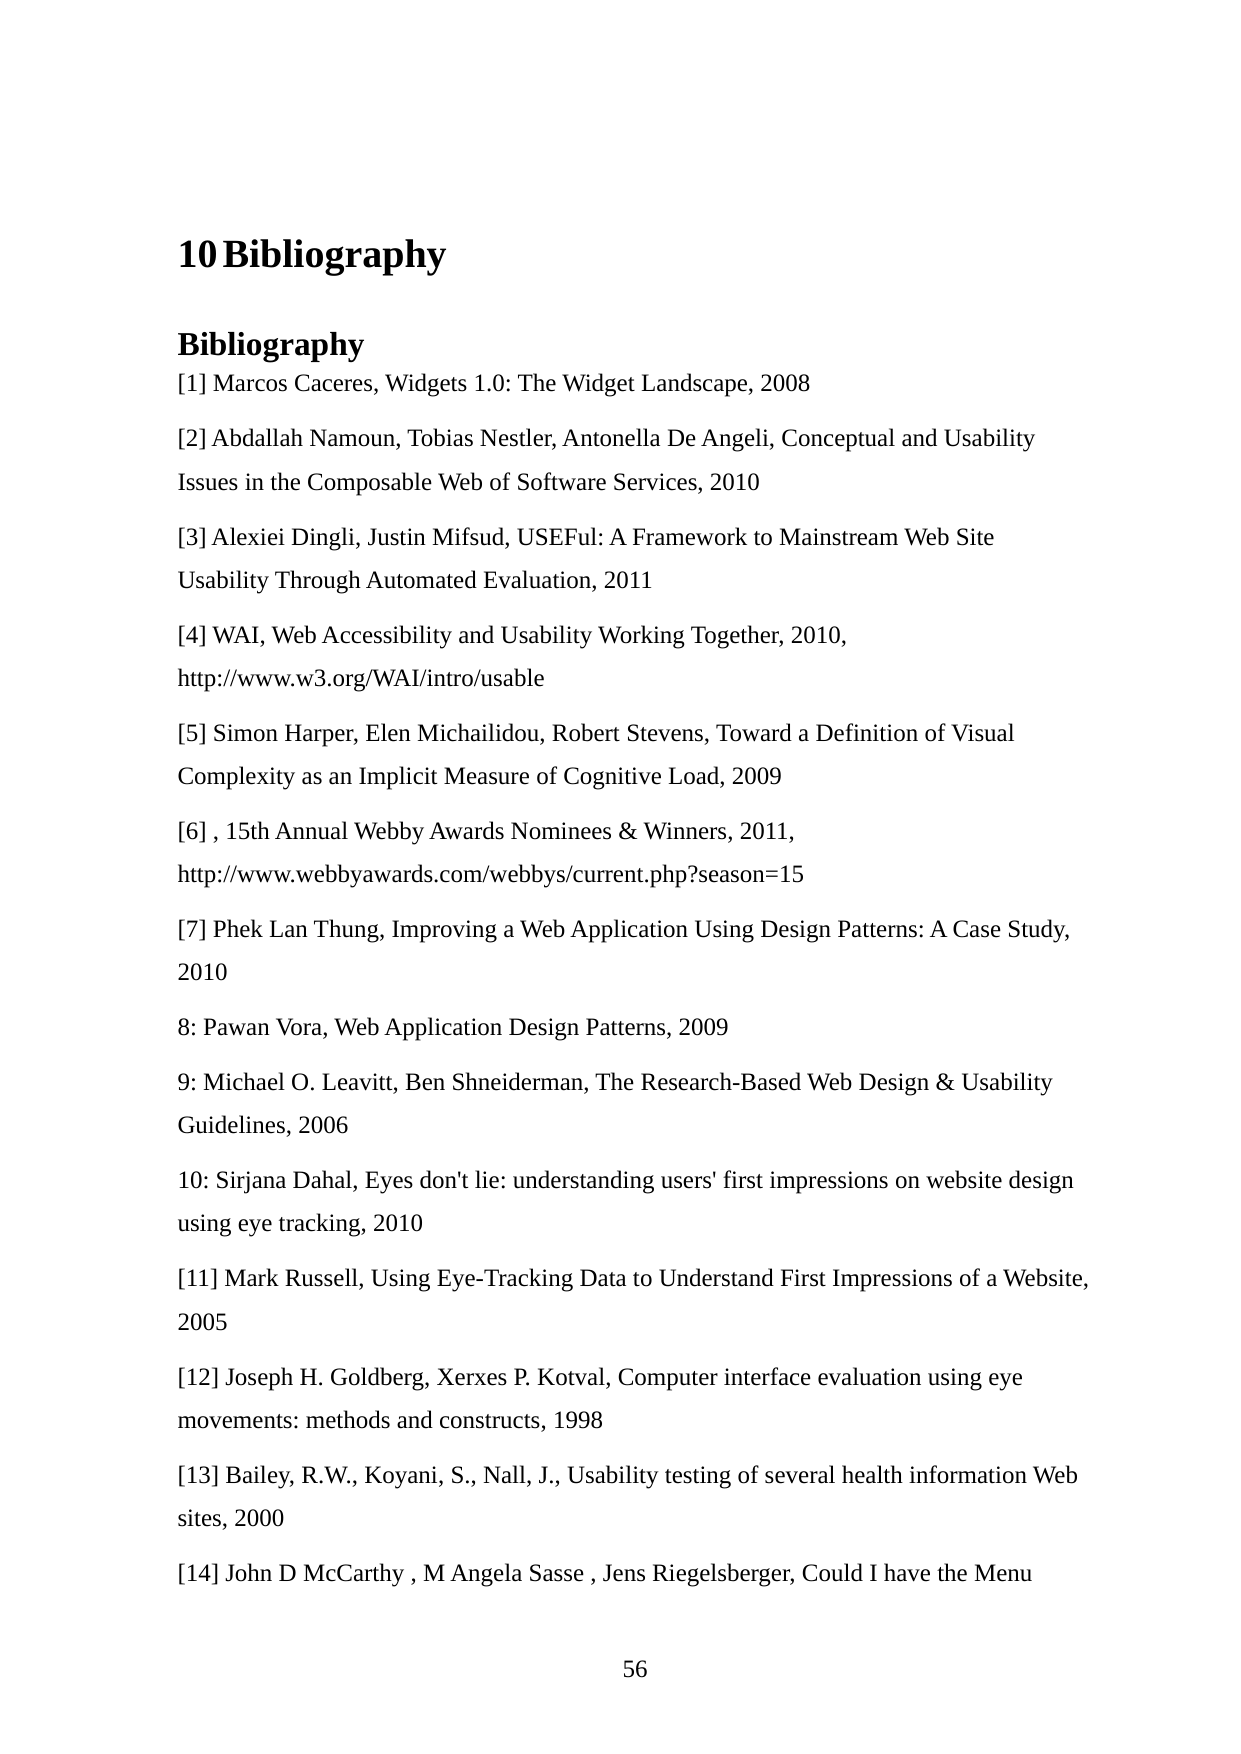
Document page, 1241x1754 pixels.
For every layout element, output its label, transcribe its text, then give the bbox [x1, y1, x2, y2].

text [5] Simon Harper, Elen Michailidou, Robert Stevens, Toward a Definition of Visual Complexity as an Implicit Measure of Cognitive Load, 2009 [177, 718, 1093, 790]
text [6] , 15th Annual Webby Awards Nominees & Winners, 2011, http://www.webbyawards.com/webbys/current.php?season=15 [177, 816, 1093, 888]
text [11] Mark Russell, Using Eye-Tracking Data to Understand First Impressions of a Website, 2005 [177, 1263, 1093, 1335]
text [1] Marcos Caceres, Widgets 1.0: The Widget Landscape, 2008 [177, 368, 1093, 397]
text 8: Pawan Vora, Web Application Design Patterns, 2009 [177, 1012, 1093, 1041]
text [4] WAI, Web Accessibility and Usability Working Together, 2010, http://www.w3.org/WAI/intro/usable [177, 620, 1093, 692]
subtitle Bibliography [177, 231, 1093, 277]
text [3] Alexiei Dingli, Justin Mifsud, USEFul: A Framework to Mainstream Web Site Usability Through Automated Evaluation, 2011 [177, 522, 1093, 593]
text [14] John D McCarthy , M Angela Sasse , Jens Riegelsberger, Could I have the Menu [177, 1558, 1093, 1587]
text [2] Abdallah Namoun, Tobias Nestler, Antonella De Angeli, Conceptual and Usability Issues in the Composable Web of Software Services, 2010 [177, 423, 1093, 495]
text 9: Michael O. Leavitt, Ben Shneiderman, The Research-Based Web Design & Usability Guidelines, 2006 [177, 1067, 1093, 1139]
text [7] Phek Lan Thung, Improving a Web Application Using Design Patterns: A Case Study, 2010 [177, 914, 1093, 986]
subtitle Bibliography [177, 324, 1093, 363]
text [13] Bailey, R.W., Koyani, S., Nall, J., Usability testing of several health information Web sites, 2000 [177, 1460, 1093, 1532]
text 10: Sirjana Dahal, Eyes don't lie: understanding users' first impressions on website design using eye tracking, 2010 [177, 1165, 1093, 1237]
text [12] Joseph H. Goldberg, Xerxes P. Kotval, Computer interface evaluation using eye movements: methods and constructs, 1998 [177, 1362, 1093, 1433]
